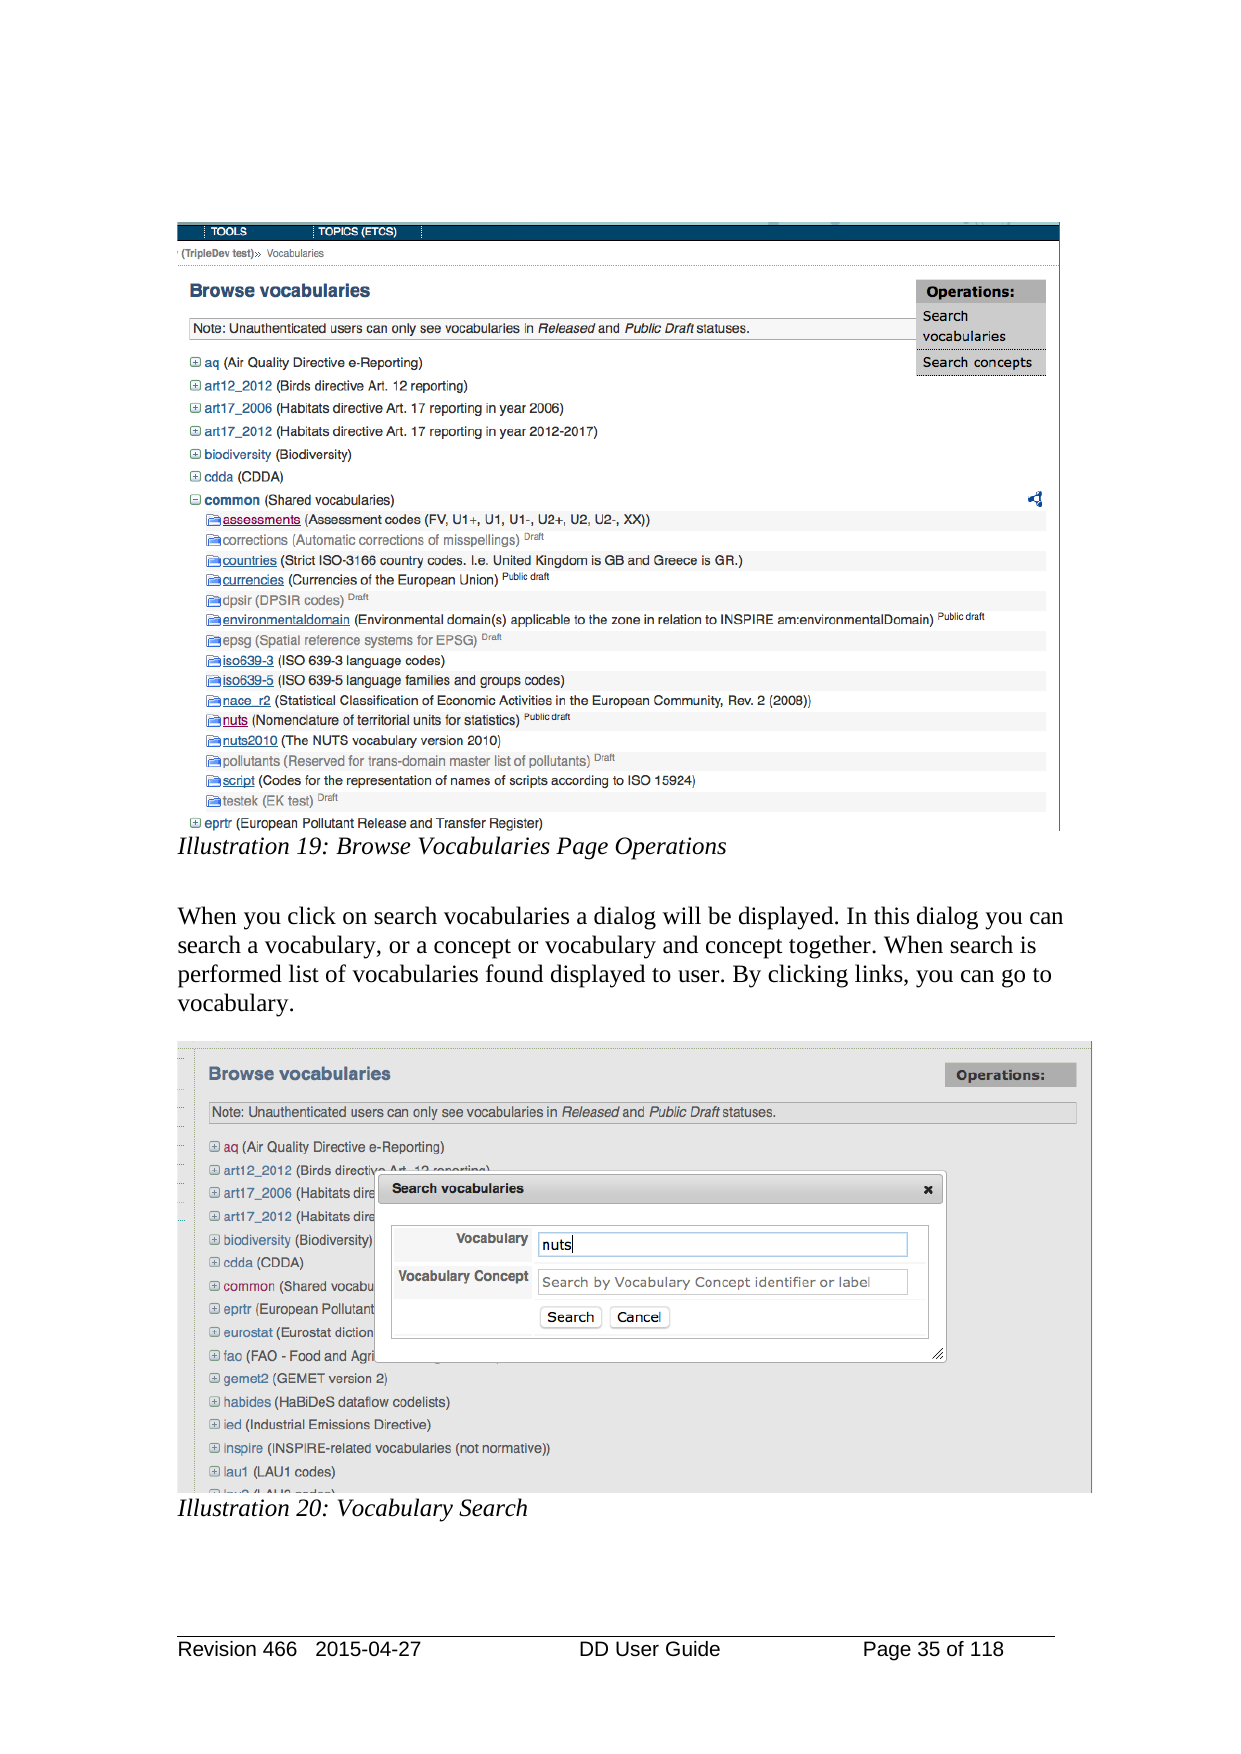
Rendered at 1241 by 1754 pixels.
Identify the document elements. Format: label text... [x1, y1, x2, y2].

text When you click on search vocabularies a dialog will be displayed. In this dialog you can search a vocabulary, or a concept or vocabulary and concept together. When search is performed list of vocabularies found displayed to user. By clicking links, you can go to vocabulary. [177, 901, 1092, 1017]
text Illustration 19: Browse Vocabularies Page Operations [177, 831, 1092, 860]
picture [177, 1041, 1093, 1493]
picture [177, 222, 1093, 831]
text Illustration 20: Vocabulary Search [177, 1493, 1092, 1522]
